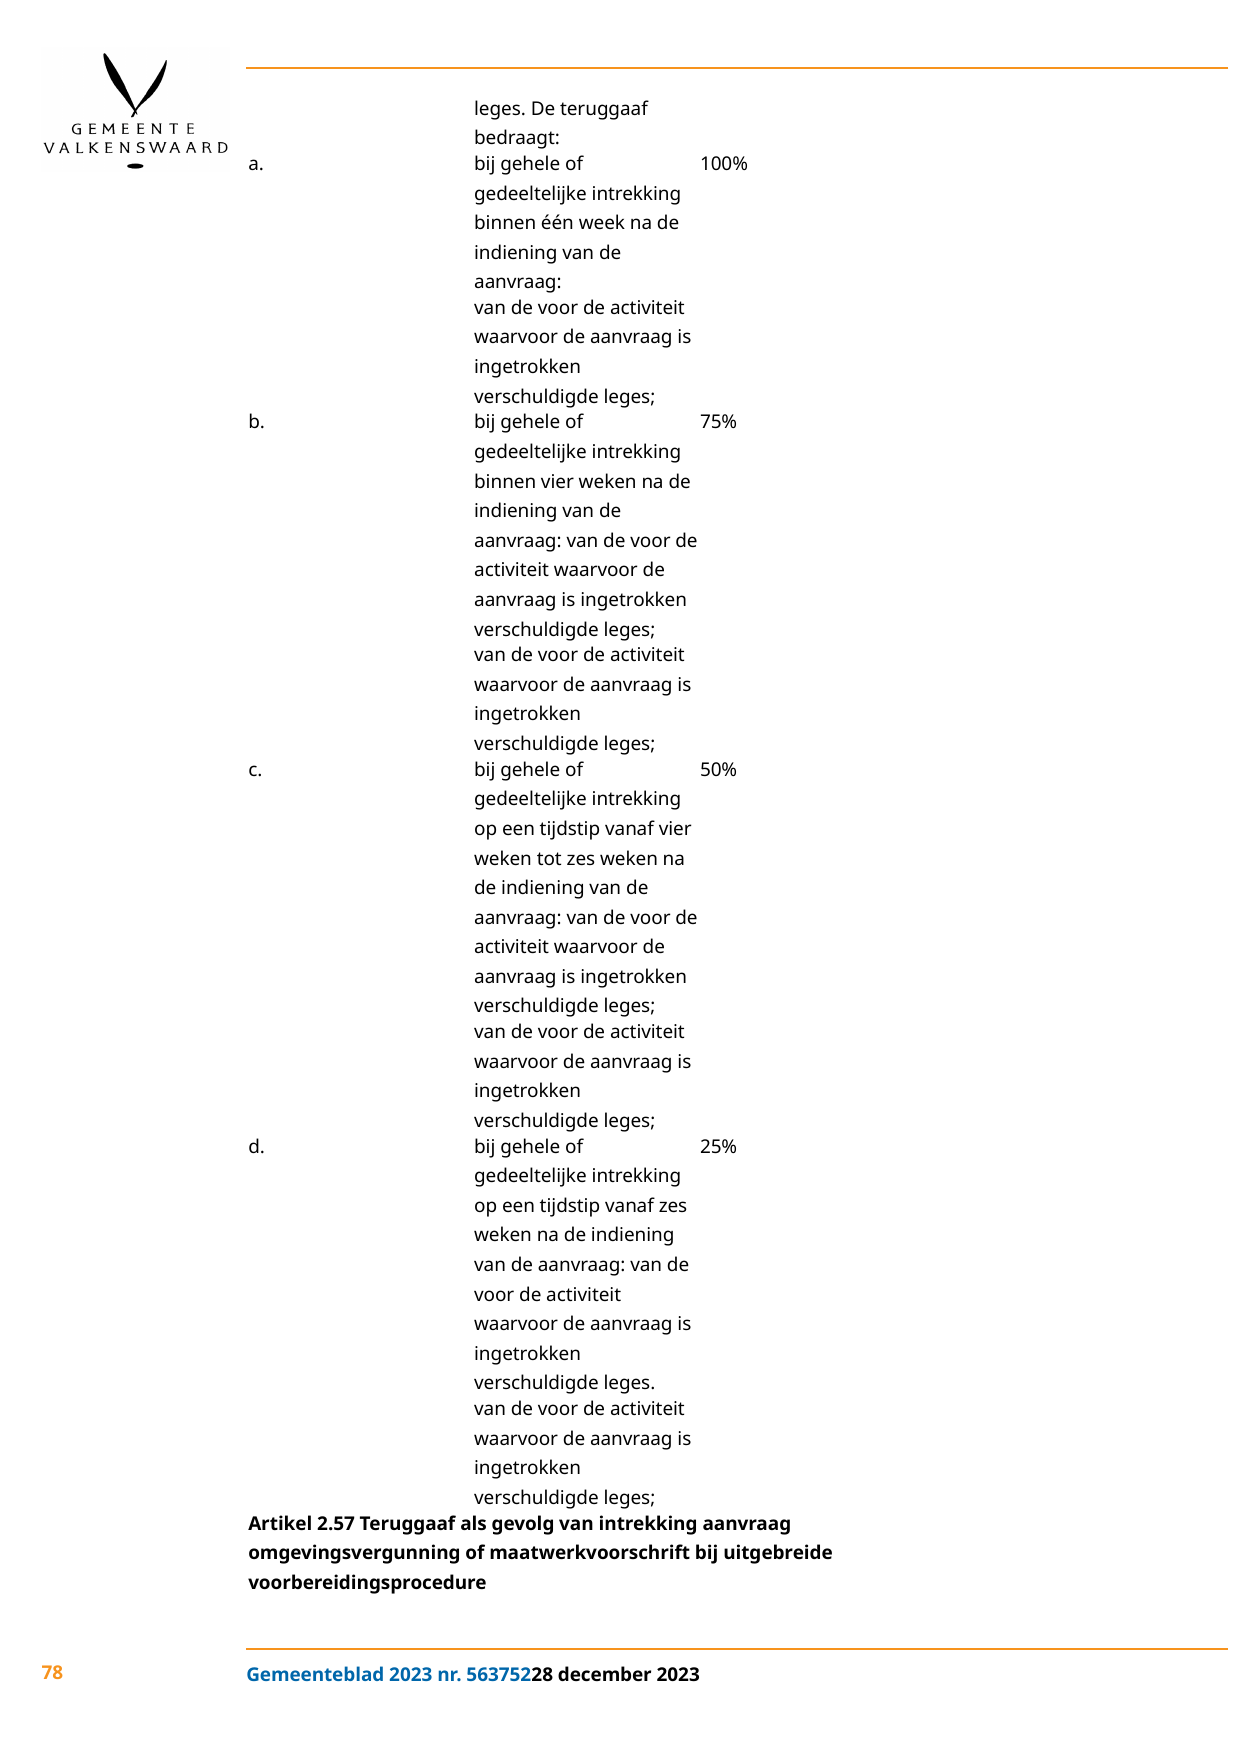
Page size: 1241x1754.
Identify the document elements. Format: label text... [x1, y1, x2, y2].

picture [41, 47, 231, 172]
table_cell [926, 1133, 1152, 1395]
table_cell [248, 1395, 474, 1510]
table_cell [926, 409, 1152, 641]
table_cell 75% [700, 409, 926, 641]
table_cell [248, 294, 474, 409]
table_cell [248, 641, 474, 756]
table_cell [700, 95, 926, 150]
table_cell bij gehele of gedeeltelijke intrekking op een tijdstip vanaf vier weken tot zes weken na de indiening van de aanvraag: van de voor de activiteit waarvoor de aanvraag is ingetrokken verschuldigde leges; [474, 756, 700, 1018]
table_cell leges. De teruggaaf bedraagt: [474, 95, 700, 150]
table_cell bij gehele of gedeeltelijke intrekking binnen vier weken na de indiening van de aanvraag: van de voor de activiteit waarvoor de aanvraag is ingetrokken verschuldigde leges; [474, 409, 700, 641]
table_cell bij gehele of gedeeltelijke intrekking op een tijdstip vanaf zes weken na de indiening van de aanvraag: van de voor de activiteit waarvoor de aanvraag is ingetrokken verschuldigde leges. [474, 1133, 700, 1395]
table_cell van de voor de activiteit waarvoor de aanvraag is ingetrokken verschuldigde leges; [474, 1018, 700, 1133]
table_cell [248, 1018, 474, 1133]
table_cell [926, 1510, 1152, 1594]
table_cell [926, 756, 1152, 1018]
table_cell d. [248, 1133, 474, 1395]
table_cell [700, 641, 926, 756]
table_cell bij gehele of gedeeltelijke intrekking binnen één week na de indiening van de aanvraag: [474, 150, 700, 294]
table_cell [926, 1395, 1152, 1510]
table_cell b. [248, 409, 474, 641]
table_cell [926, 294, 1152, 409]
table_cell van de voor de activiteit waarvoor de aanvraag is ingetrokken verschuldigde leges; [474, 294, 700, 409]
table_cell van de voor de activiteit waarvoor de aanvraag is ingetrokken verschuldigde leges; [474, 1395, 700, 1510]
table_cell van de voor de activiteit waarvoor de aanvraag is ingetrokken verschuldigde leges; [474, 641, 700, 756]
table_cell 25% [700, 1133, 926, 1395]
table_cell [700, 1018, 926, 1133]
table_cell 50% [700, 756, 926, 1018]
table_cell Artikel 2.57 Teruggaaf als gevolg van intrekking aanvraag omgevingsvergunning of maatwerkvoorschrift bij uitgebreide voorbereidingsprocedure [248, 1510, 926, 1594]
table_cell [700, 1395, 926, 1510]
table_cell c. [248, 756, 474, 1018]
table_cell [926, 150, 1152, 294]
table_cell [926, 641, 1152, 756]
table_cell [926, 95, 1152, 150]
table_cell 100% [700, 150, 926, 294]
table_cell [926, 1018, 1152, 1133]
table_cell [700, 294, 926, 409]
table_cell a. [248, 150, 474, 294]
table_cell [248, 95, 474, 150]
